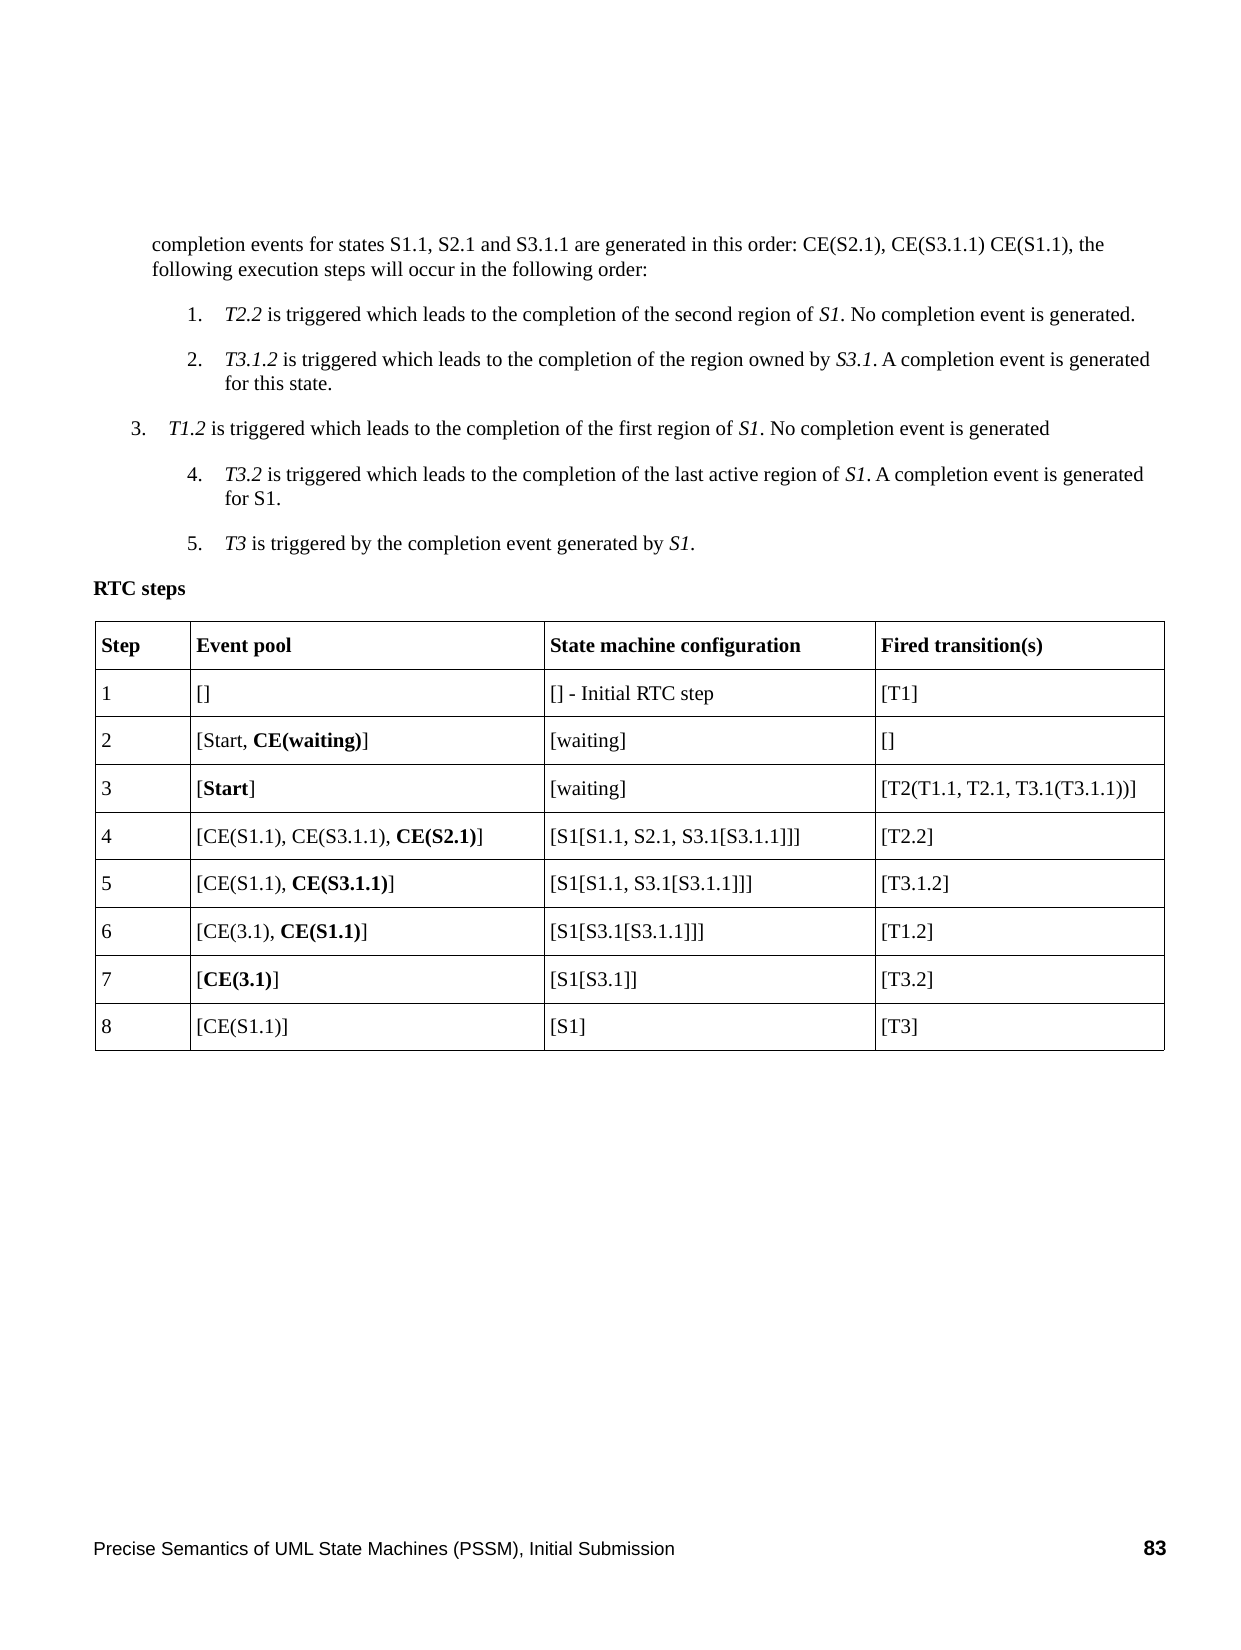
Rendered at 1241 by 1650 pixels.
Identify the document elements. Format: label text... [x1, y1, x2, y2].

table_cell [waiting] [545, 717, 875, 764]
list completion events for states S1.1, S2.1 and S3.1.1 are generated in this order: CE(S2.1), CE(S3.1.1) CE(S1.1), the following execution steps will occur in the following order: [131, 231, 1164, 281]
table_cell [S1[S3.1]] [545, 956, 875, 1002]
table_cell [CE(S1.1), CE(S3.1.1)] [191, 860, 544, 907]
table_cell [T3.1.2] [876, 860, 1164, 907]
table_cell [Start, CE(waiting)] [191, 717, 544, 764]
table_cell [] [876, 717, 1164, 764]
list T2.2 is triggered which leads to the completion of the second region of S1. No completion event is generated. [187, 302, 1164, 326]
table_cell [T3.2] [876, 956, 1164, 1002]
table_cell [T1.2] [876, 908, 1164, 955]
table_cell 8 [96, 1004, 190, 1050]
table_cell [CE(3.1), CE(S1.1)] [191, 908, 544, 955]
list T3.1.2 is triggered which leads to the completion of the region owned by S3.1. A completion event is generated for this state. [187, 347, 1164, 395]
table_cell [CE(3.1)] [191, 956, 544, 1002]
table_cell [T3] [876, 1004, 1164, 1050]
table_cell 1 [96, 670, 190, 716]
table_cell 2 [96, 717, 190, 764]
table_cell [T1] [876, 670, 1164, 716]
table_cell [S1] [545, 1004, 875, 1050]
table_cell [Start] [191, 765, 544, 812]
table_cell 6 [96, 908, 190, 955]
table_header Event pool [191, 622, 544, 668]
text RTC steps [93, 576, 1164, 600]
table_header Fired transition(s) [876, 622, 1164, 668]
table_cell [S1[S3.1[S3.1.1]]] [545, 908, 875, 955]
table_cell [T2.2] [876, 813, 1164, 859]
table_cell [T2(T1.1, T2.1, T3.1(T3.1.1))] [876, 765, 1164, 812]
table_cell [] [191, 670, 544, 716]
table_header Step [96, 622, 190, 668]
table_cell 4 [96, 813, 190, 859]
list T3 is triggered by the completion event generated by S1. [187, 531, 1164, 555]
list T3.2 is triggered which leads to the completion of the last active region of S1. A completion event is generated for S1. [187, 461, 1164, 509]
table_cell 3 [96, 765, 190, 812]
table_header State machine configuration [545, 622, 875, 668]
table_cell 5 [96, 860, 190, 907]
table_cell [S1[S1.1, S2.1, S3.1[S3.1.1]]] [545, 813, 875, 859]
table_cell [S1[S1.1, S3.1[S3.1.1]]] [545, 860, 875, 907]
table_cell [CE(S1.1)] [191, 1004, 544, 1050]
table_cell [CE(S1.1), CE(S3.1.1), CE(S2.1)] [191, 813, 544, 859]
table_cell [waiting] [545, 765, 875, 812]
table_cell 7 [96, 956, 190, 1002]
list T1.2 is triggered which leads to the completion of the first region of S1. No completion event is generated [131, 416, 1164, 440]
table_cell [] - Initial RTC step [545, 670, 875, 716]
